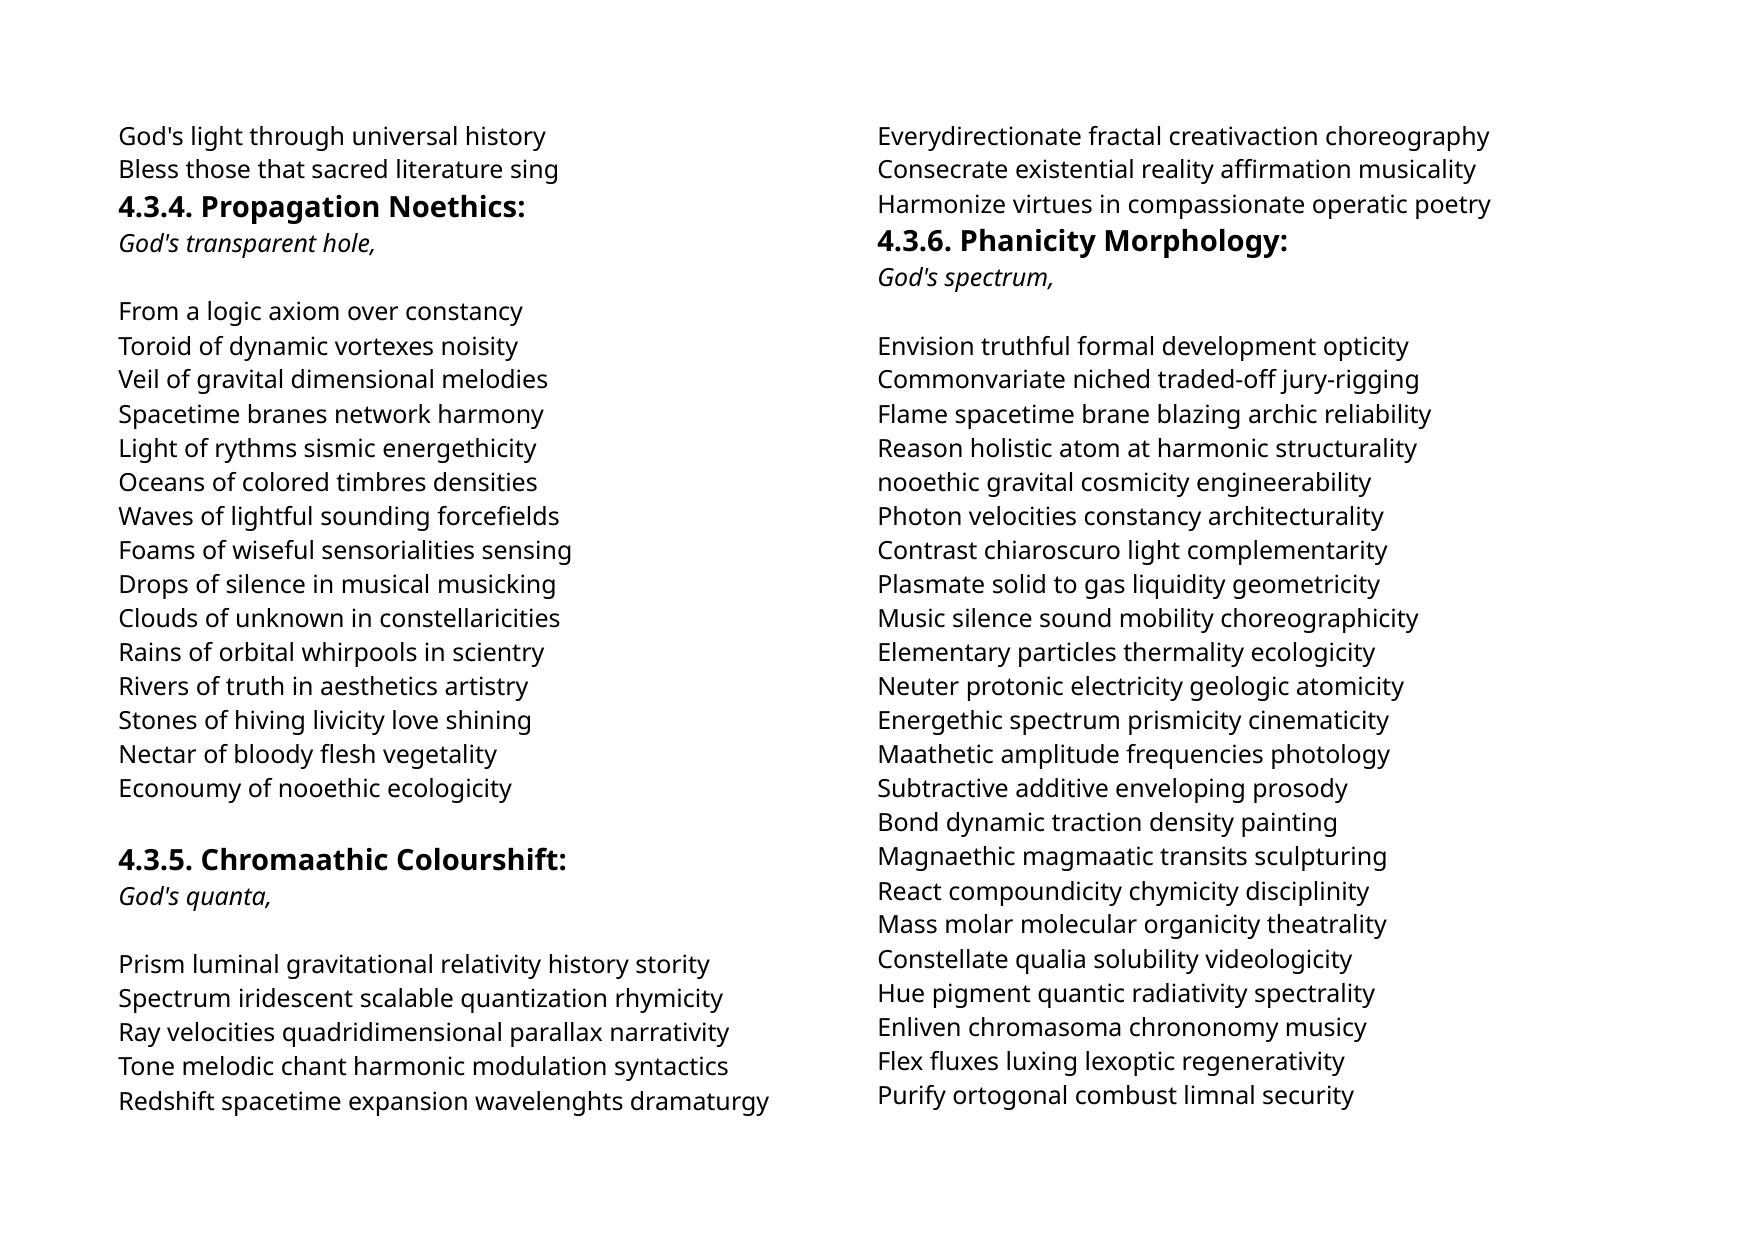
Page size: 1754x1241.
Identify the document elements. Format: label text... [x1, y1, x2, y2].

text 4.3.6. Phanicity Morphology: [877, 220, 1636, 260]
text Bless those that sacred literature sing [118, 152, 877, 186]
text Contrast chiaroscuro light complementarity [877, 532, 1636, 567]
text nooethic gravital cosmicity engineerability [877, 464, 1636, 498]
text Spectrum iridescent scalable quantization rhymicity [118, 981, 877, 1015]
text Mass molar molecular organicity theatrality [877, 907, 1636, 941]
text Tone melodic chant harmonic modulation syntactics [118, 1049, 877, 1083]
text 4.3.4. Propagation Noethics: [118, 186, 877, 226]
text Rains of orbital whirpools in scientry [118, 635, 877, 669]
text Subtractive additive enveloping prosody [877, 771, 1636, 805]
text God's quanta, [118, 879, 877, 913]
text Rivers of truth in aesthetics artistry [118, 669, 877, 703]
text Energethic spectrum prismicity cinematicity [877, 703, 1636, 737]
text Hue pigment quantic radiativity spectrality [877, 975, 1636, 1009]
text 4.3.5. Chromaathic Colourshift: [118, 839, 877, 879]
text Commonvariate niched traded-off jury-rigging [877, 362, 1636, 396]
text Veil of gravital dimensional melodies [118, 362, 877, 396]
text Flame spacetime brane blazing archic reliability [877, 396, 1636, 430]
text Bond dynamic traction density painting [877, 805, 1636, 839]
text Harmonize virtues in compassionate operatic poetry [877, 186, 1636, 220]
text Everydirectionate fractal creativaction choreography [877, 118, 1636, 152]
text Stones of hiving livicity love shining [118, 703, 877, 737]
text Redshift spacetime expansion wavelenghts dramaturgy [118, 1083, 877, 1117]
text Constellate qualia solubility videologicity [877, 941, 1636, 975]
text God's spectrum, [877, 260, 1636, 294]
text From a logic axiom over constancy [118, 294, 877, 328]
text Prism luminal gravitational relativity history stority [118, 947, 877, 981]
text Drops of silence in musical musicking [118, 567, 877, 601]
text Music silence sound mobility choreographicity [877, 601, 1636, 635]
text Oceans of colored timbres densities [118, 464, 877, 498]
text Enliven chromasoma chrononomy musicy [877, 1009, 1636, 1043]
text Envision truthful formal development opticity [877, 328, 1636, 362]
text Spacetime branes network harmony [118, 396, 877, 430]
text Photon velocities constancy architecturality [877, 498, 1636, 532]
text Neuter protonic electricity geologic atomicity [877, 669, 1636, 703]
text Waves of lightful sounding forcefields [118, 498, 877, 532]
text Flex fluxes luxing lexoptic regenerativity [877, 1043, 1636, 1077]
text Purify ortogonal combust limnal security [877, 1077, 1636, 1112]
text Econoumy of nooethic ecologicity [118, 771, 877, 805]
text God's light through universal history [118, 118, 877, 152]
text Ray velocities quadridimensional parallax narrativity [118, 1015, 877, 1049]
text Foams of wiseful sensorialities sensing [118, 532, 877, 567]
text God's transparent hole, [118, 226, 877, 260]
text Reason holistic atom at harmonic structurality [877, 430, 1636, 464]
text Toroid of dynamic vortexes noisity [118, 328, 877, 362]
text Nectar of bloody flesh vegetality [118, 737, 877, 771]
text Clouds of unknown in constellaricities [118, 601, 877, 635]
text Elementary particles thermality ecologicity [877, 635, 1636, 669]
text Consecrate existential reality affirmation musicality [877, 152, 1636, 186]
text Magnaethic magmaatic transits sculpturing [877, 839, 1636, 873]
text Plasmate solid to gas liquidity geometricity [877, 567, 1636, 601]
text React compoundicity chymicity disciplinity [877, 873, 1636, 907]
text Maathetic amplitude frequencies photology [877, 737, 1636, 771]
text Light of rythms sismic energethicity [118, 430, 877, 464]
